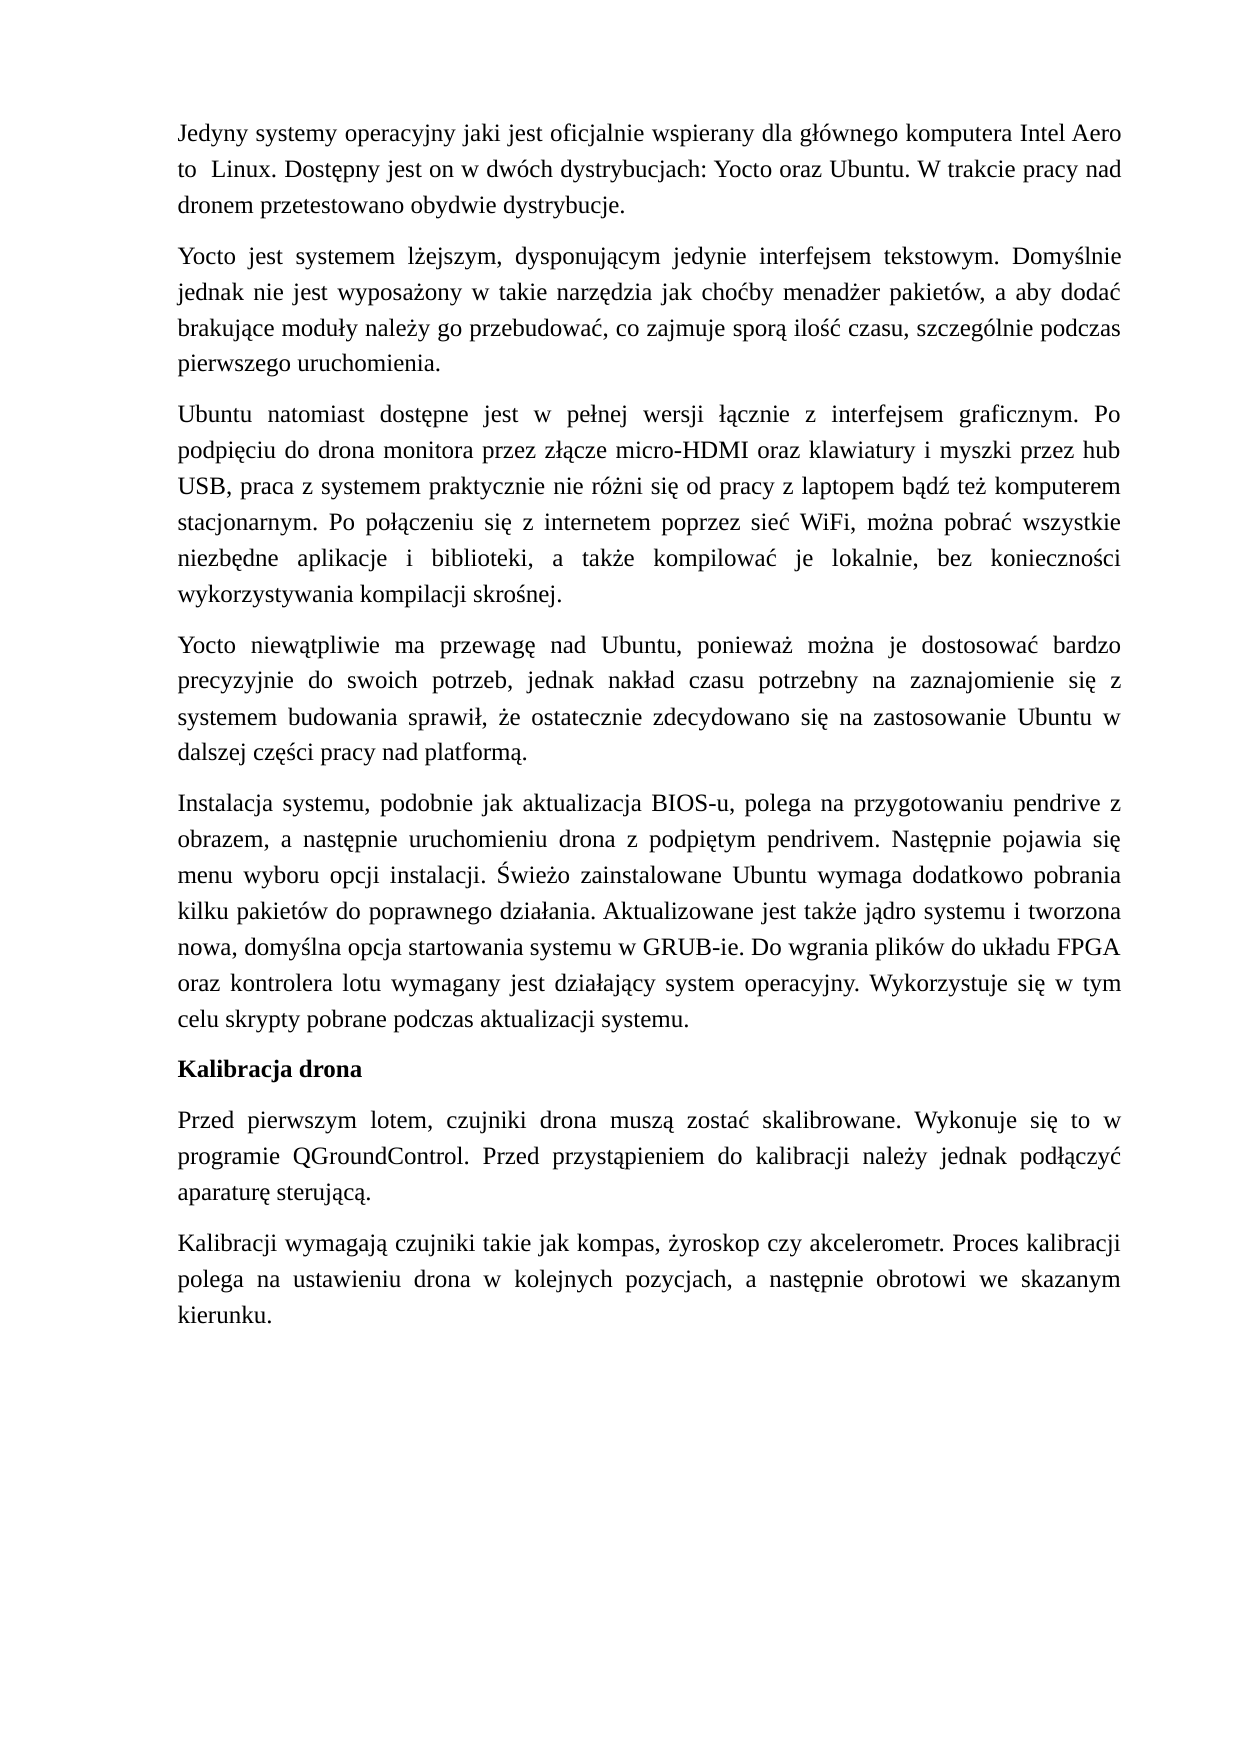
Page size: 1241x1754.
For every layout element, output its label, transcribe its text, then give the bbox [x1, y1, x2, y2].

text Przed pierwszym lotem, czujniki drona muszą zostać skalibrowane. Wykonuje się to w programie QGroundControl. Przed przystąpieniem do kalibracji należy jednak podłączyć aparaturę sterującą. [177, 1105, 1122, 1206]
text Yocto niewątpliwie ma przewagę nad Ubuntu, ponieważ można je dostosować bardzo precyzyjnie do swoich potrzeb, jednak nakład czasu potrzebny na zaznajomienie się z systemem budowania sprawił, że ostatecznie zdecydowano się na zastosowanie Ubuntu w dalszej części pracy nad platformą. [177, 630, 1122, 766]
text Instalacja systemu, podobnie jak aktualizacja BIOS-u, polega na przygotowaniu pendrive z obrazem, a następnie uruchomieniu drona z podpiętym pendrivem. Następnie pojawia się menu wyboru opcji instalacji. Świeżo zainstalowane Ubuntu wymaga dodatkowo pobrania kilku pakietów do poprawnego działania. Aktualizowane jest także jądro systemu i tworzona nowa, domyślna opcja startowania systemu w GRUB-ie. Do wgrania plików do układu FPGA oraz kontrolera lotu wymagany jest działający system operacyjny. Wykorzystuje się w tym celu skrypty pobrane podczas aktualizacji systemu. [177, 788, 1122, 1033]
text Jedyny systemy operacyjny jaki jest oficjalnie wspierany dla głównego komputera Intel Aero to Linux. Dostępny jest on w dwóch dystrybucjach: Yocto oraz Ubuntu. W trakcie pracy nad dronem przetestowano obydwie dystrybucje. [177, 118, 1122, 219]
text Kalibracja drona [177, 1054, 1122, 1083]
text Ubuntu natomiast dostępne jest w pełnej wersji łącznie z interfejsem graficznym. Po podpięciu do drona monitora przez złącze micro-HDMI oraz klawiatury i myszki przez hub USB, praca z systemem praktycznie nie różni się od pracy z laptopem bądź też komputerem stacjonarnym. Po połączeniu się z internetem poprzez sieć WiFi, można pobrać wszystkie niezbędne aplikacje i biblioteki, a także kompilować je lokalnie, bez konieczności wykorzystywania kompilacji skrośnej. [177, 399, 1122, 608]
text Kalibracji wymagają czujniki takie jak kompas, żyroskop czy akcelerometr. Proces kalibracji polega na ustawieniu drona w kolejnych pozycjach, a następnie obrotowi we skazanym kierunku. [177, 1228, 1122, 1328]
text Yocto jest systemem lżejszym, dysponującym jedynie interfejsem tekstowym. Domyślnie jednak nie jest wyposażony w takie narzędzia jak choćby menadżer pakietów, a aby dodać brakujące moduły należy go przebudować, co zajmuje sporą ilość czasu, szczególnie podczas pierwszego uruchomienia. [177, 241, 1122, 377]
